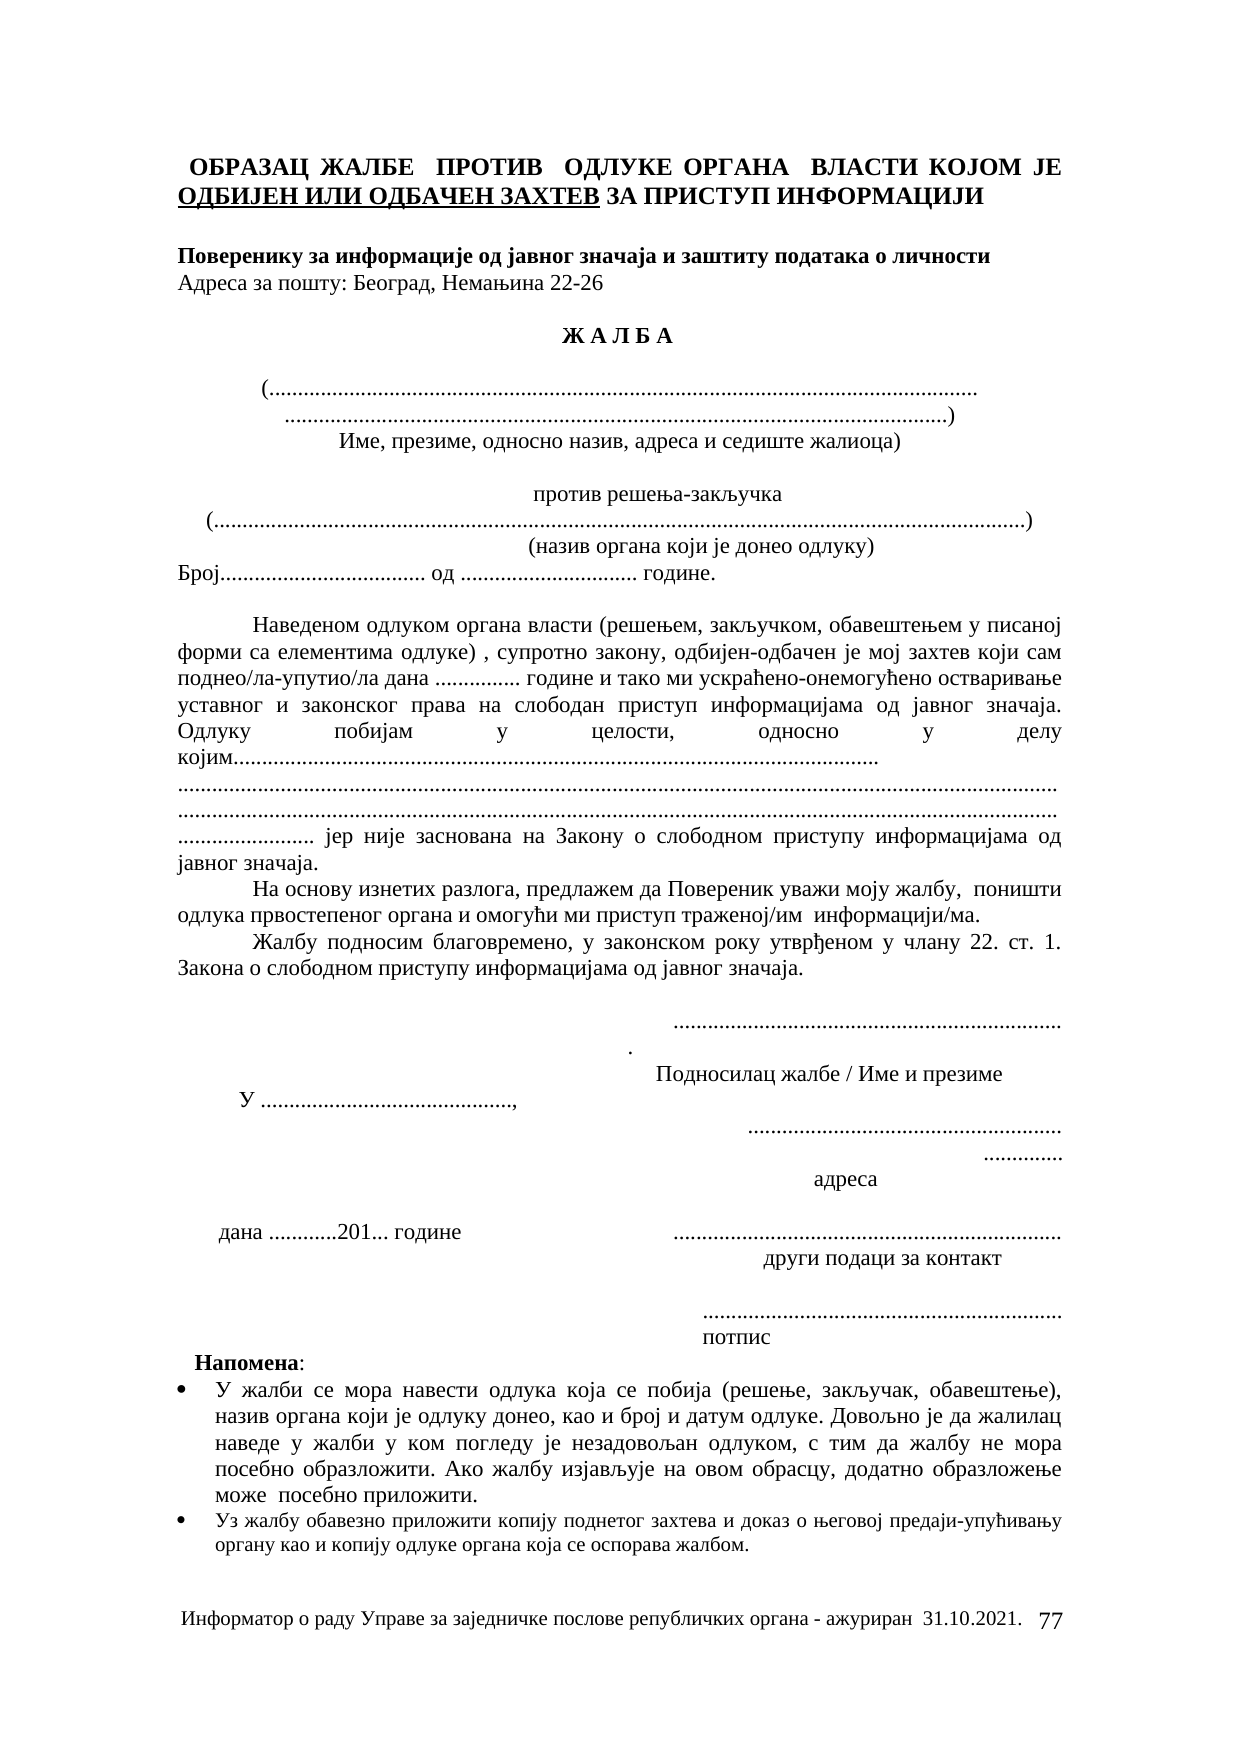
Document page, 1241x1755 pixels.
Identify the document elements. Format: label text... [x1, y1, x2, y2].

text Жалбу подносим благовремено, у законском року утврђеном у члану 22. ст. 1. Закона о слободном приступу информацијама од јавног значаја. [177, 928, 1063, 981]
text (............................................................................................................................ [177, 374, 1063, 401]
text У ............................................, ..................................................................... [177, 1086, 1063, 1165]
text ..................................................................... [627, 1007, 1063, 1059]
text Адреса за пошту: Београд, Немањина 22-26 [177, 269, 1063, 295]
text против решења-закључка (..............................................................................................................................................) [177, 480, 1063, 532]
text адреса [177, 1165, 1063, 1191]
text На основу изнетих разлога, предлажем да Повереник уважи моју жалбу, поништи одлука првостепеног органа и омогући ми приступ траженој/им информацији/ма. [177, 875, 1063, 928]
text други подаци за контакт [702, 1244, 1063, 1270]
text дана ............201... године .................................................................... [177, 1218, 1063, 1244]
text ....................................................................................................................) [177, 401, 1063, 427]
list У жалби се мора навести одлука која се побија (решење, закључак, обавештење), назив органа који је одлуку донео, као и број и датум одлуке. Довољно је да жалилац наведе у жалби у ком погледу је незадовољан одлуком, с тим да жалбу не мора посебно образложити. Ако жалбу изјављује на овом обрасцу, додатно образложење може посебно приложити. [177, 1376, 1063, 1508]
subtitle ОБРАЗАЦ ЖАЛБЕ ПРОТИВ ОДЛУКЕ ОРГАНА ВЛАСТИ КОЈОМ ЈЕ ОДБИЈЕН ИЛИ ОДБАЧЕН ЗАХТЕВ ЗА ПРИСТУП ИНФОРМАЦИЈИ [177, 148, 1063, 210]
text ............................................................................................................................................................................................................................................................................................................................................ јер није заснована на Закону о слободном приступу информацијама од јавног значаја. [177, 770, 1063, 875]
text Ж А Л Б А [177, 322, 1063, 348]
text Поверенику за информације од јавног значаја и заштиту података о личности [177, 243, 1063, 269]
list Уз жалбу обавезно приложити копију поднетог захтева и доказ о његовој предаји-упућивању органу као и копију одлуке органа која се оспорава жалбом. [177, 1508, 1063, 1556]
text Наведеном одлуком органа власти (решењем, закључком, обавештењем у писаној форми са елементима одлуке) , супротно закону, одбијен-одбачен је мој захтев који сам поднео/ла-упутио/ла дана ............... године и тако ми ускраћено-онемогућено остваривање уставног и законског права на слободан приступ информацијама од јавног значаја. Oдлуку побијам у целости, односно у делу којим................................................................................................................. [177, 612, 1063, 770]
text ............................................................... потпис [702, 1297, 1063, 1349]
text Име, презиме, односно назив, адреса и седиште жалиоца) [177, 427, 1063, 453]
text (назив органа који је донео одлуку) [177, 532, 1063, 559]
text Број.................................... од ............................... године. [177, 559, 1063, 585]
text Подносилац жалбе / Име и презиме [627, 1059, 1063, 1086]
text Напомена: [177, 1349, 1063, 1376]
